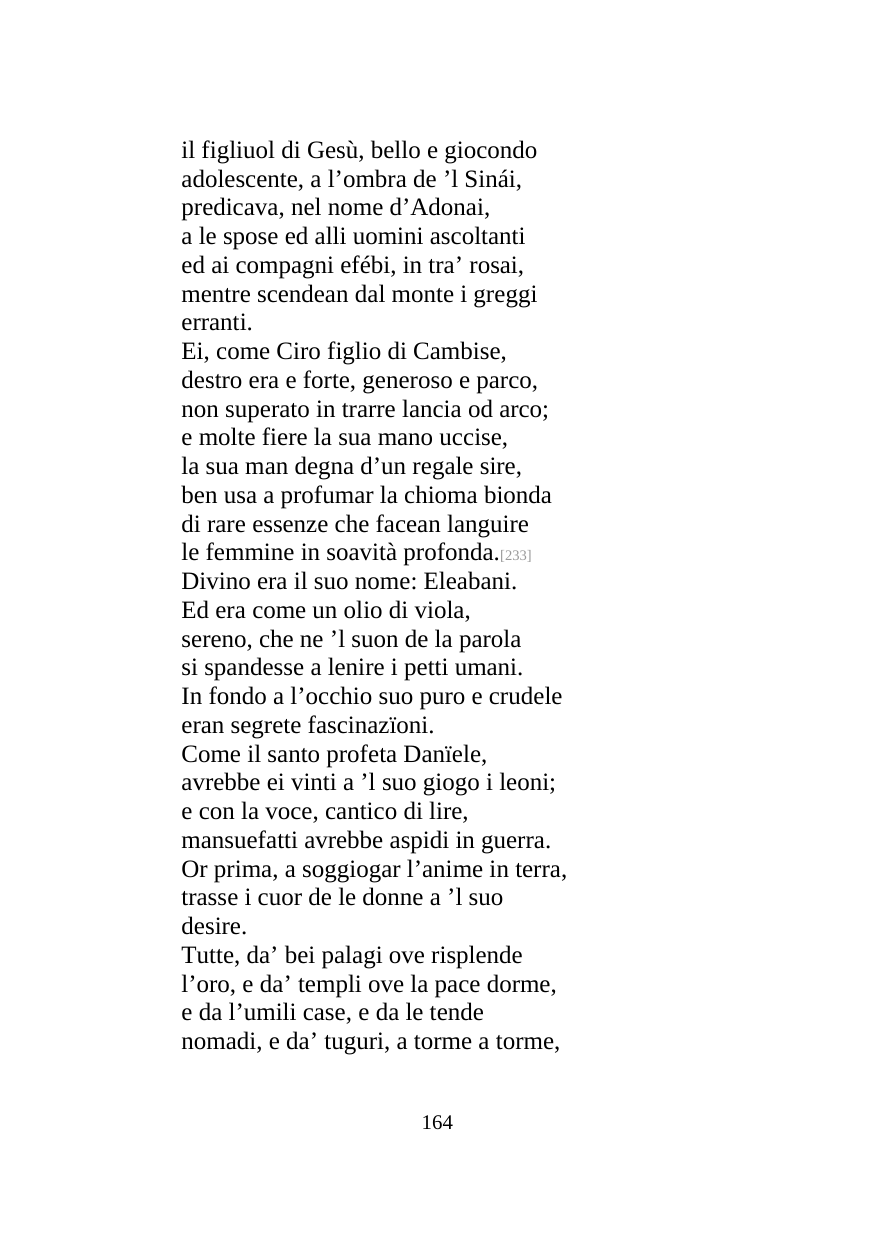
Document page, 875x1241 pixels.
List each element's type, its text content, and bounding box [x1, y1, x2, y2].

text il figliuol di Gesù, bello e giocondo adolescente, a l’ombra de ’l Sinái, [181, 135, 569, 192]
text Ei, come Ciro figlio di Cambise, destro era e forte, generoso e parco, non superato in trarre lancia od arco; e molte fiere la sua mano uccise, [181, 336, 569, 451]
text la sua man degna d’un regale sire, ben usa a profumar la chioma bionda di rare essenze che facean languire le femmine in soavità profonda.[233] [181, 451, 569, 566]
text predicava, nel nome d’Adonai, a le spose ed alli uomini ascoltanti ed ai compagni efébi, in tra’ rosai, mentre scendean dal monte i greggi erranti. [181, 192, 569, 336]
text In fondo a l’occhio suo puro e crudele eran segrete fascinazïoni. Come il santo profeta Danïele, avrebbe ei vinti a ’l suo giogo i leoni; [181, 681, 569, 796]
text e con la voce, cantico di lire, mansuefatti avrebbe aspidi in guerra. Or prima, a soggiogar l’anime in terra, trasse i cuor de le donne a ’l suo desire. [181, 796, 569, 940]
text Divino era il suo nome: Eleabani. Ed era come un olio di viola, sereno, che ne ’l suon de la parola si spandesse a lenire i petti umani. [181, 566, 569, 681]
text Tutte, da’ bei palagi ove risplende l’oro, e da’ templi ove la pace dorme, e da l’umili case, e da le tende nomadi, e da’ tuguri, a torme a torme, [181, 940, 569, 1055]
